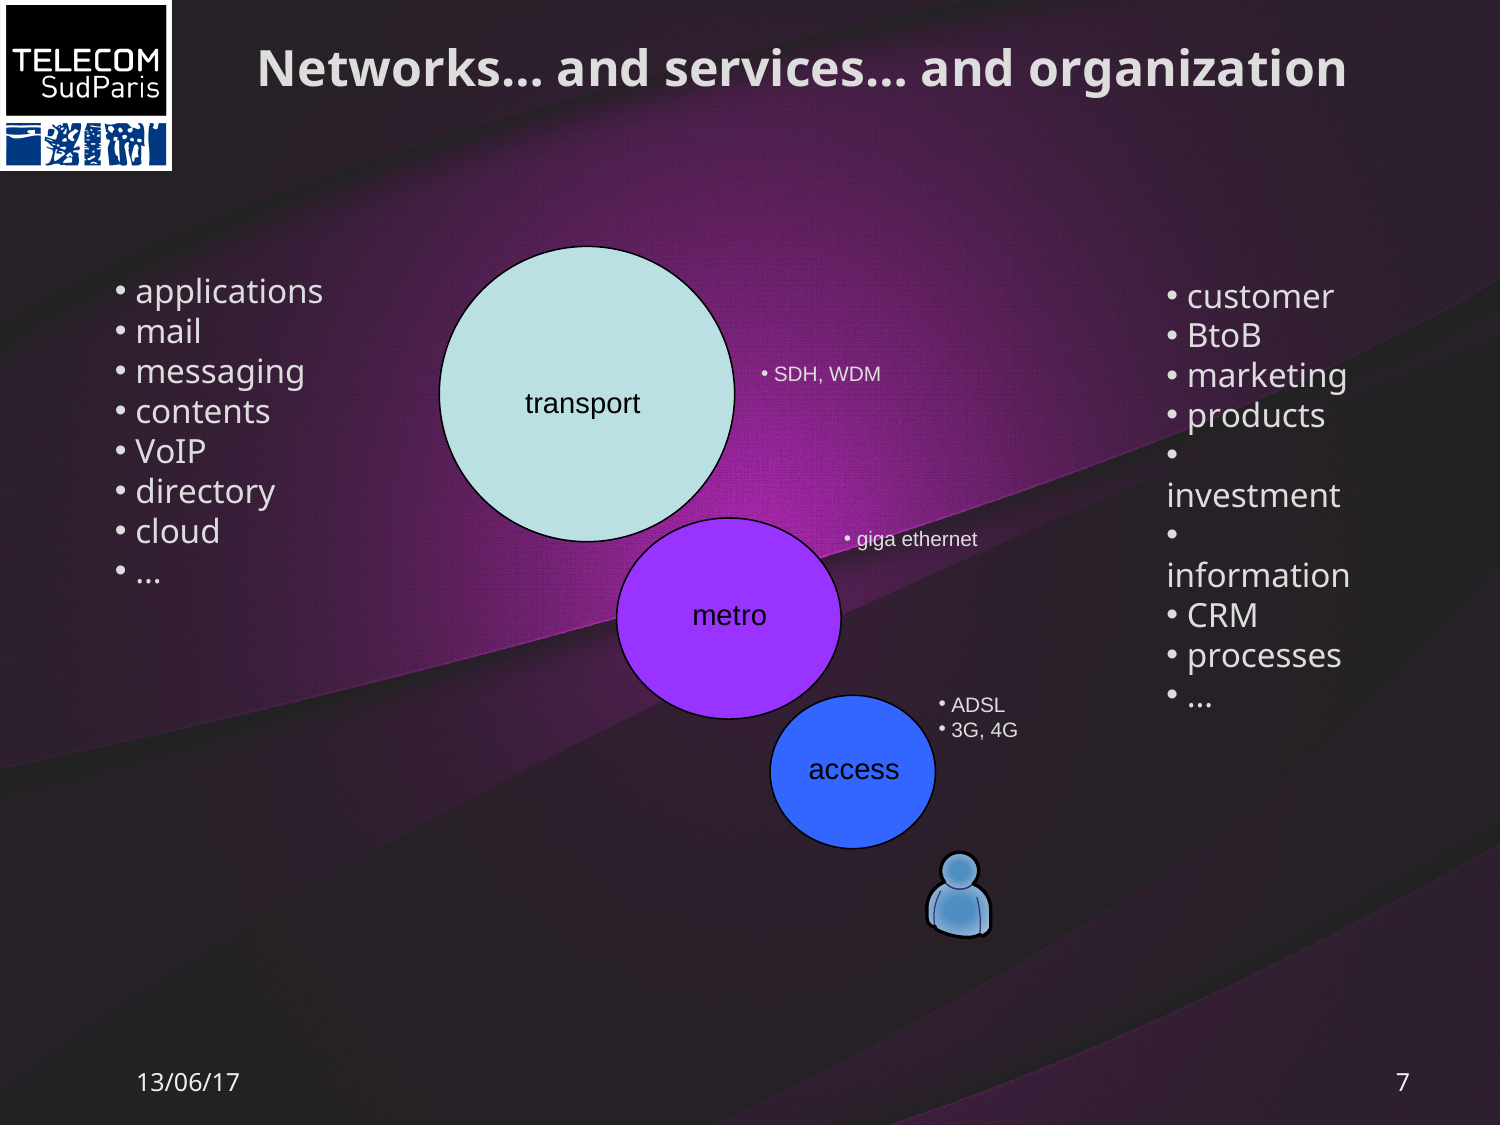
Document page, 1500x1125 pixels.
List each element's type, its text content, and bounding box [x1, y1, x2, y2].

text_box metro [677, 589, 783, 640]
text_box ADSL 3G, 4G [923, 683, 1034, 749]
text_box access [793, 742, 915, 793]
text_box [616, 517, 842, 720]
text_box giga ethernet [829, 517, 993, 559]
text_box SDH, WDM [746, 352, 896, 394]
text_box applications mail messaging contents VoIP directory cloud … [100, 262, 339, 598]
title Networks… and services… and organization [242, 7, 1436, 126]
text_box transport [510, 376, 656, 427]
text_box [439, 246, 735, 542]
text_box [770, 695, 936, 849]
picture [0, 0, 1500, 1125]
text_box customer BtoB marketing products investment information CRM processes … [1151, 267, 1368, 722]
chart [923, 848, 995, 941]
